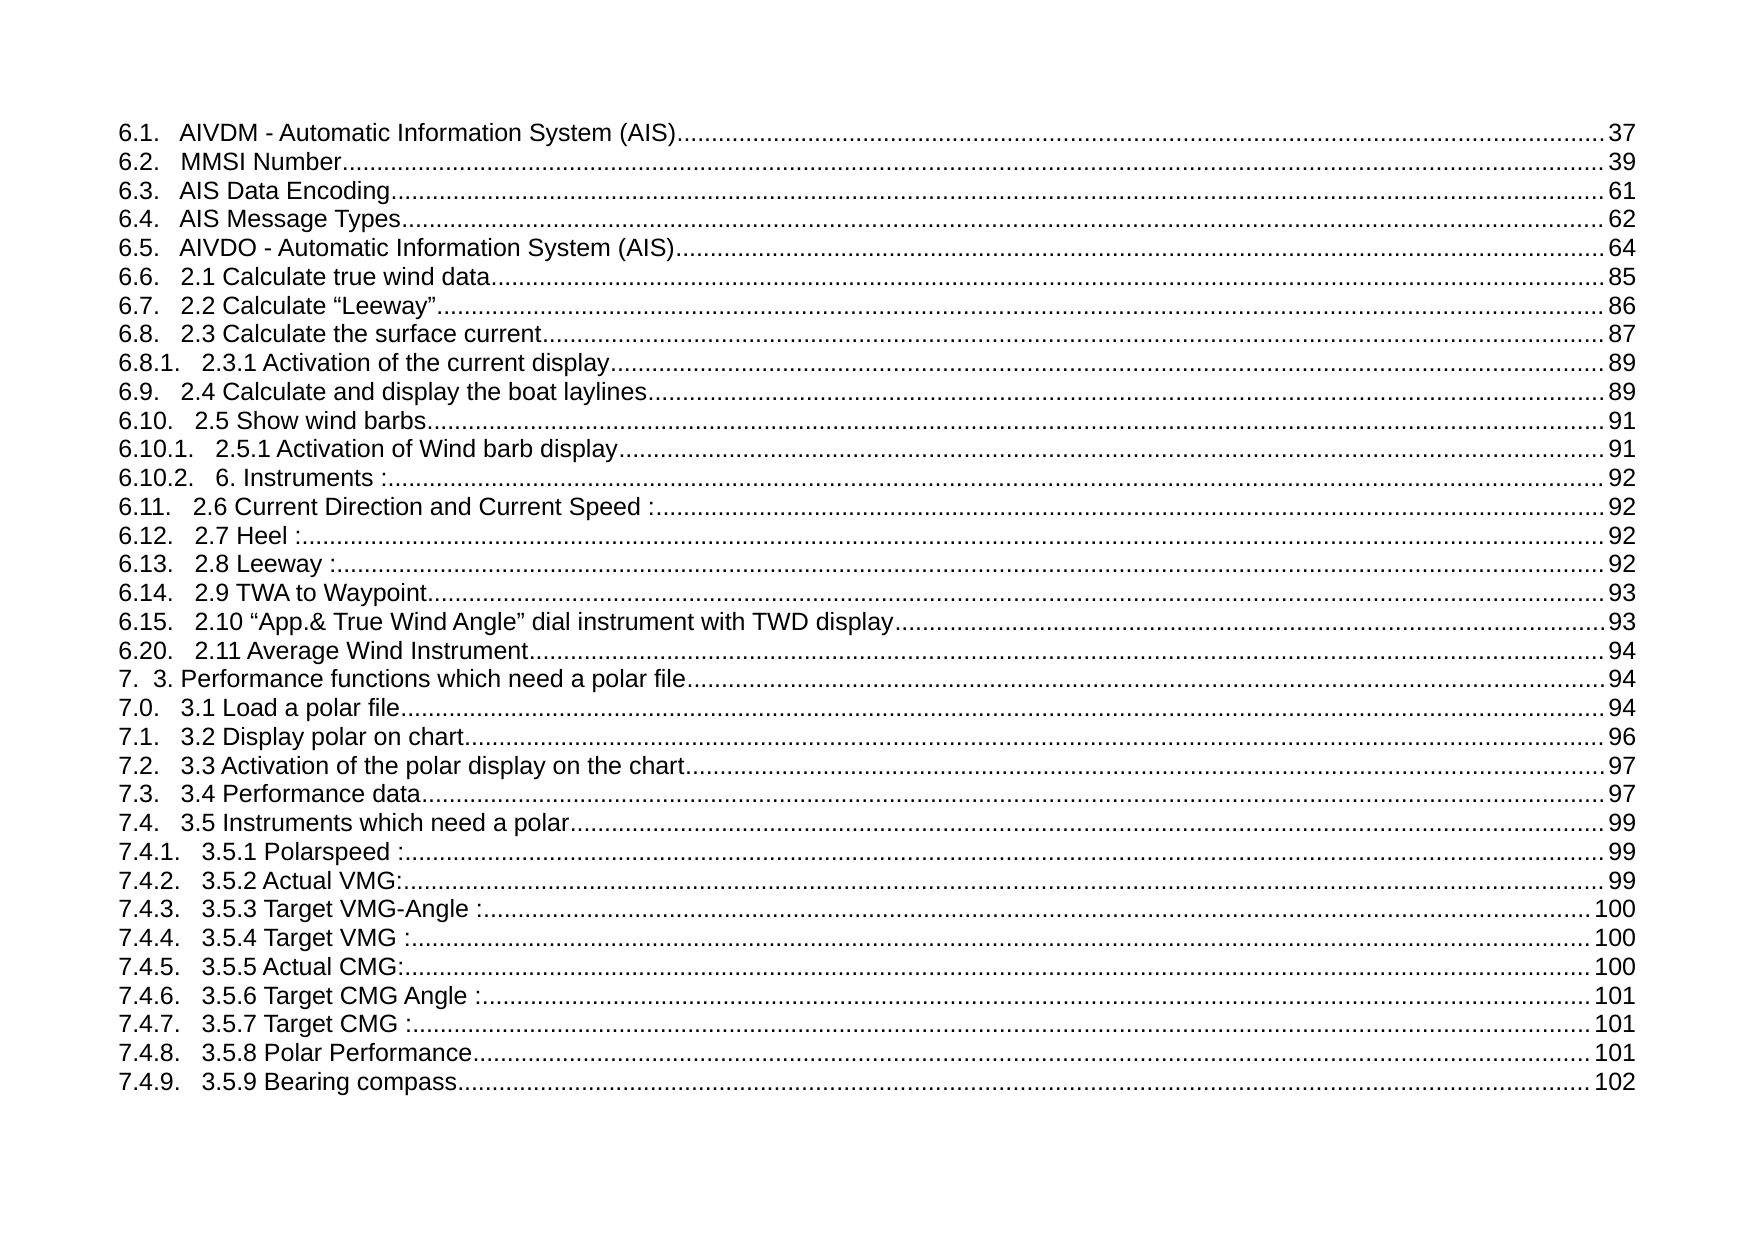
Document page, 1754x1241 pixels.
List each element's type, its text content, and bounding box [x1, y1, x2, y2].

text 7.4.7. 3.5.7 Target CMG : 101 [118, 1009, 1636, 1038]
text 7.4.5. 3.5.5 Actual CMG: 100 [118, 952, 1636, 981]
text 6.4. AIS Message Types 62 [118, 204, 1636, 233]
text 6.2. MMSI Number 39 [118, 147, 1636, 176]
text 7.4.9. 3.5.9 Bearing compass 102 [118, 1067, 1636, 1096]
text 7.2. 3.3 Activation of the polar display on the chart 97 [118, 751, 1636, 779]
text 7.4.3. 3.5.3 Target VMG-Angle : 100 [118, 894, 1636, 923]
text 6.3. AIS Data Encoding 61 [118, 176, 1636, 204]
text 6.6. 2.1 Calculate true wind data 85 [118, 262, 1636, 291]
text 6.10.1. 2.5.1 Activation of Wind barb display 91 [118, 434, 1636, 463]
text 6.20. 2.11 Average Wind Instrument 94 [118, 636, 1636, 664]
text 7.4.2. 3.5.2 Actual VMG: 99 [118, 866, 1636, 894]
text 6.15. 2.10 “App.& True Wind Angle” dial instrument with TWD display 93 [118, 607, 1636, 636]
text 6.7. 2.2 Calculate “Leeway” 86 [118, 291, 1636, 319]
text 7.4.1. 3.5.1 Polarspeed : 99 [118, 837, 1636, 866]
text 6.1. AIVDM - Automatic Information System (AIS) 37 [118, 118, 1636, 147]
text 6.9. 2.4 Calculate and display the boat laylines 89 [118, 377, 1636, 406]
text 6.5. AIVDO - Automatic Information System (AIS) 64 [118, 233, 1636, 262]
text 6.8. 2.3 Calculate the surface current 87 [118, 319, 1636, 348]
text 7.4.8. 3.5.8 Polar Performance 101 [118, 1038, 1636, 1067]
text 6.8.1. 2.3.1 Activation of the current display 89 [118, 348, 1636, 377]
text 7.4.4. 3.5.4 Target VMG : 100 [118, 923, 1636, 952]
text 7. 3. Performance functions which need a polar file 94 [118, 664, 1636, 693]
text 6.14. 2.9 TWA to Waypoint 93 [118, 578, 1636, 607]
text 7.1. 3.2 Display polar on chart 96 [118, 722, 1636, 751]
text 6.11. 2.6 Current Direction and Current Speed : 92 [118, 492, 1636, 521]
text 7.3. 3.4 Performance data 97 [118, 779, 1636, 808]
text 6.13. 2.8 Leeway : 92 [118, 549, 1636, 578]
text 7.4. 3.5 Instruments which need a polar 99 [118, 808, 1636, 837]
text 6.10.2. 6. Instruments : 92 [118, 463, 1636, 492]
text 7.0. 3.1 Load a polar file 94 [118, 693, 1636, 722]
text 6.10. 2.5 Show wind barbs 91 [118, 406, 1636, 434]
text 7.4.6. 3.5.6 Target CMG Angle : 101 [118, 981, 1636, 1009]
text 6.12. 2.7 Heel : 92 [118, 521, 1636, 549]
